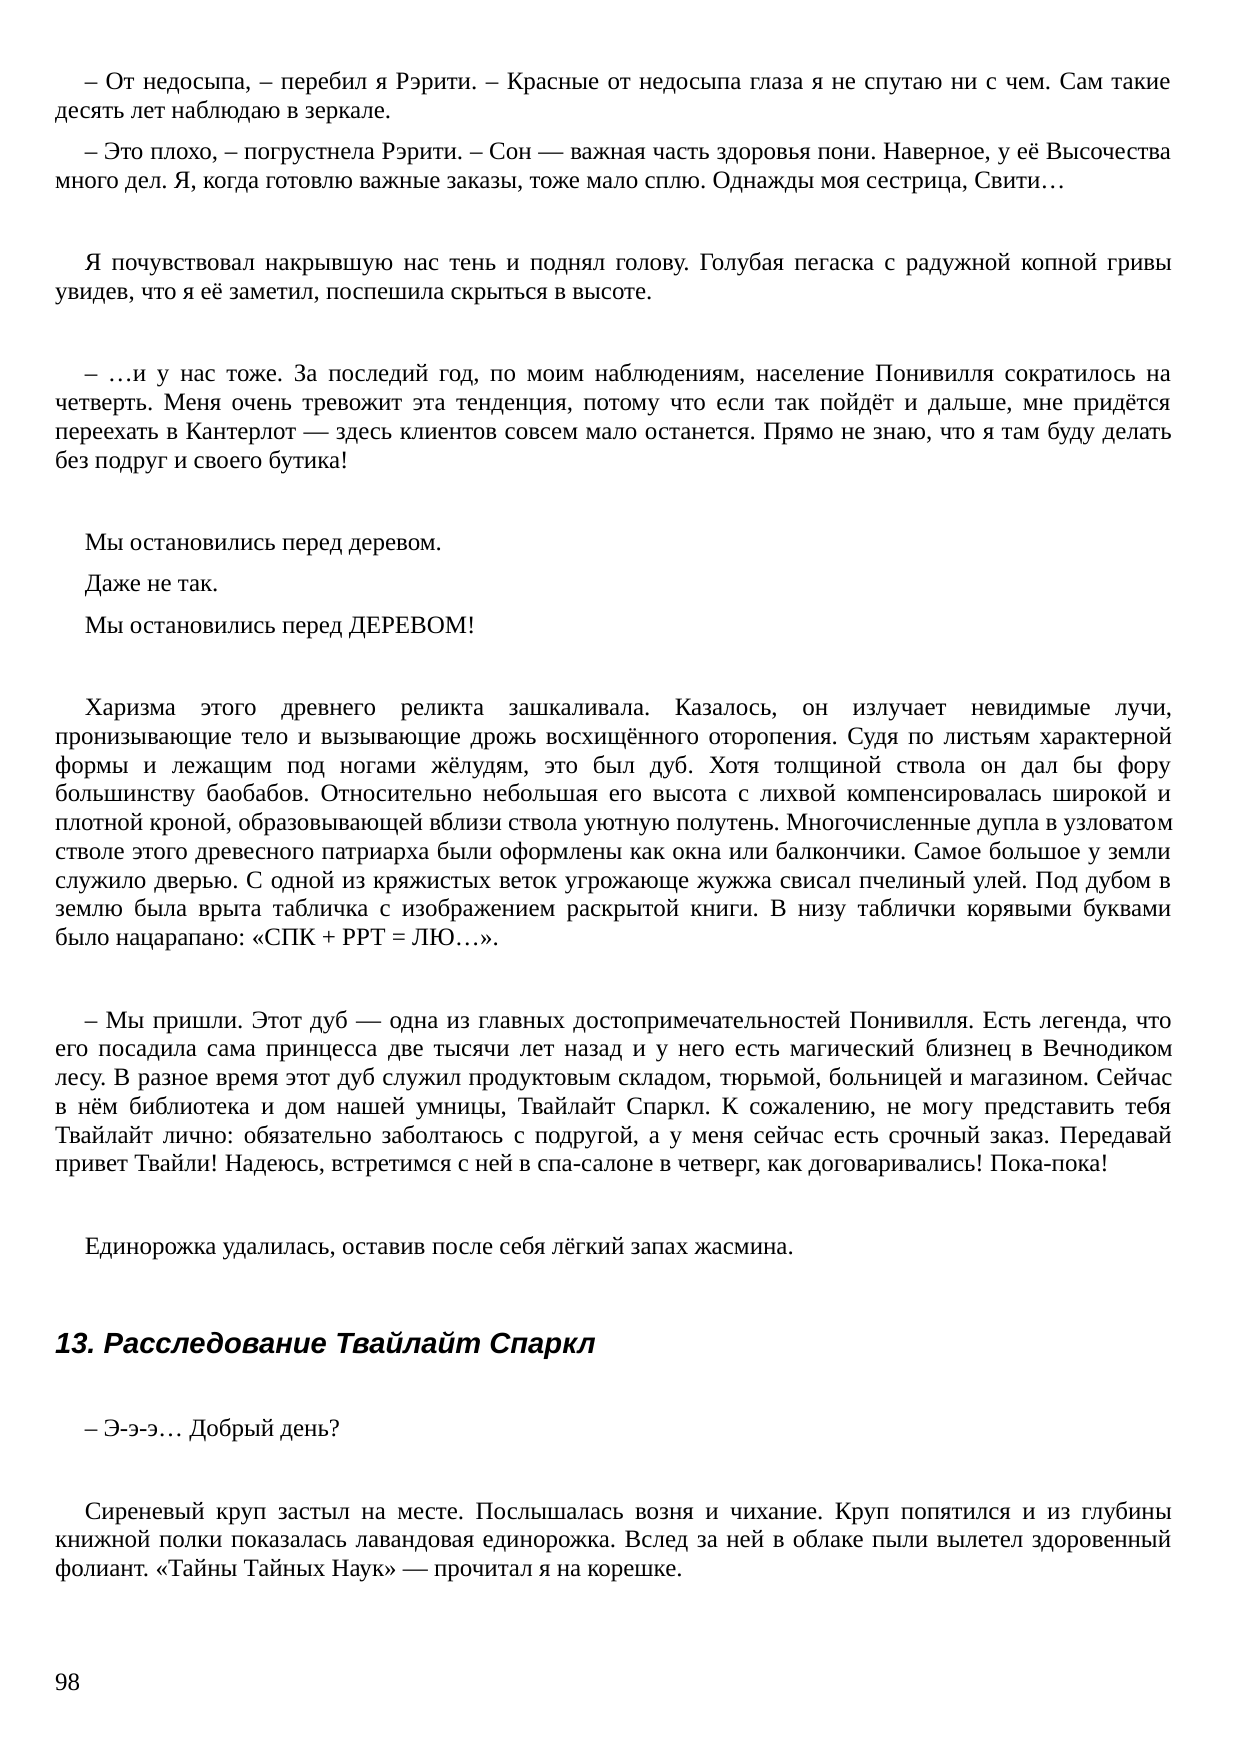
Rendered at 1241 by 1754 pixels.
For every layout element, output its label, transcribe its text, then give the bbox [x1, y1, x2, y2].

text Даже не так. [55, 568, 1173, 597]
text – Э-э-э… Добрый день? [55, 1413, 1173, 1442]
text – От недосыпа, – перебил я Рэрити. – Красные от недосыпа глаза я не спутаю ни с чем. Сам такие десять лет наблюдаю в зеркале. [55, 66, 1173, 123]
text – Это плохо, – погрустнела Рэрити. – Сон — важная часть здоровья пони. Наверное, у её Высочества много дел. Я, когда готовлю важные заказы, тоже мало сплю. Однажды моя сестрица, Свити… [55, 136, 1173, 193]
text Единорожка удалилась, оставив после себя лёгкий запах жасмина. [55, 1231, 1173, 1260]
text Сиреневый круп застыл на месте. Послышалась возня и чихание. Круп попятился и из глубины книжной полки показалась лавандовая единорожка. Вслед за ней в облаке пыли вылетел здоровенный фолиант. «Тайны Тайных Наук» — прочитал я на корешке. [55, 1496, 1173, 1582]
subtitle 13. Расследование Твайлайт Спаркл [55, 1326, 1173, 1359]
text – …и у нас тоже. За последий год, по моим наблюдениям, население Понивилля сократилось на четверть. Меня очень тревожит эта тенденция, потому что если так пойдёт и дальше, мне придётся переехать в Кантерлот — здесь клиентов совсем мало останется. Прямо не знаю, что я там буду делать без подруг и своего бутика! [55, 358, 1173, 473]
text – Мы пришли. Этот дуб — одна из главных достопримечательностей Понивилля. Есть легенда, что его посадила сама принцесса две тысячи лет назад и у него есть магический близнец в Вечнодиком лесу. В разное время этот дуб служил продуктовым складом, тюрьмой, больницей и магазином. Сейчас в нём библиотека и дом нашей умницы, Твайлайт Спаркл. К сожалению, не могу представить тебя Твайлайт лично: обязательно заболтаюсь с подругой, а у меня сейчас есть срочный заказ. Передавай привет Твайли! Надеюсь, встретимся с ней в спа-салоне в четверг, как договаривались! Пока-пока! [55, 1005, 1173, 1177]
text Мы остановились перед деревом. [55, 527, 1173, 556]
text Харизма этого древнего реликта зашкаливала. Казалось, он излучает невидимые лучи, пронизывающие тело и вызывающие дрожь восхищённого оторопения. Судя по листьям характерной формы и лежащим под ногами жёлудям, это был дуб. Хотя толщиной ствола он дал бы фору большинству баобабов. Относительно небольшая его высота с лихвой компенсировалась широкой и плотной кроной, образовывающей вблизи ствола уютную полутень. Многочисленные дупла в узловатом стволе этого древесного патриарха были оформлены как окна или балкончики. Самое большое у земли служило дверью. С одной из кряжистых веток угрожающе жужжа свисал пчелиный улей. Под дубом в землю была врыта табличка с изображением раскрытой книги. В низу таблички корявыми буквами было нацарапано: «СПК + РРТ = ЛЮ…». [55, 692, 1173, 951]
text Я почувствовал накрывшую нас тень и поднял голову. Голубая пегаска с радужной копной гривы увидев, что я её заметил, поспешила скрыться в высоте. [55, 247, 1173, 305]
text Мы остановились перед ДЕРЕВОМ! [55, 610, 1173, 638]
